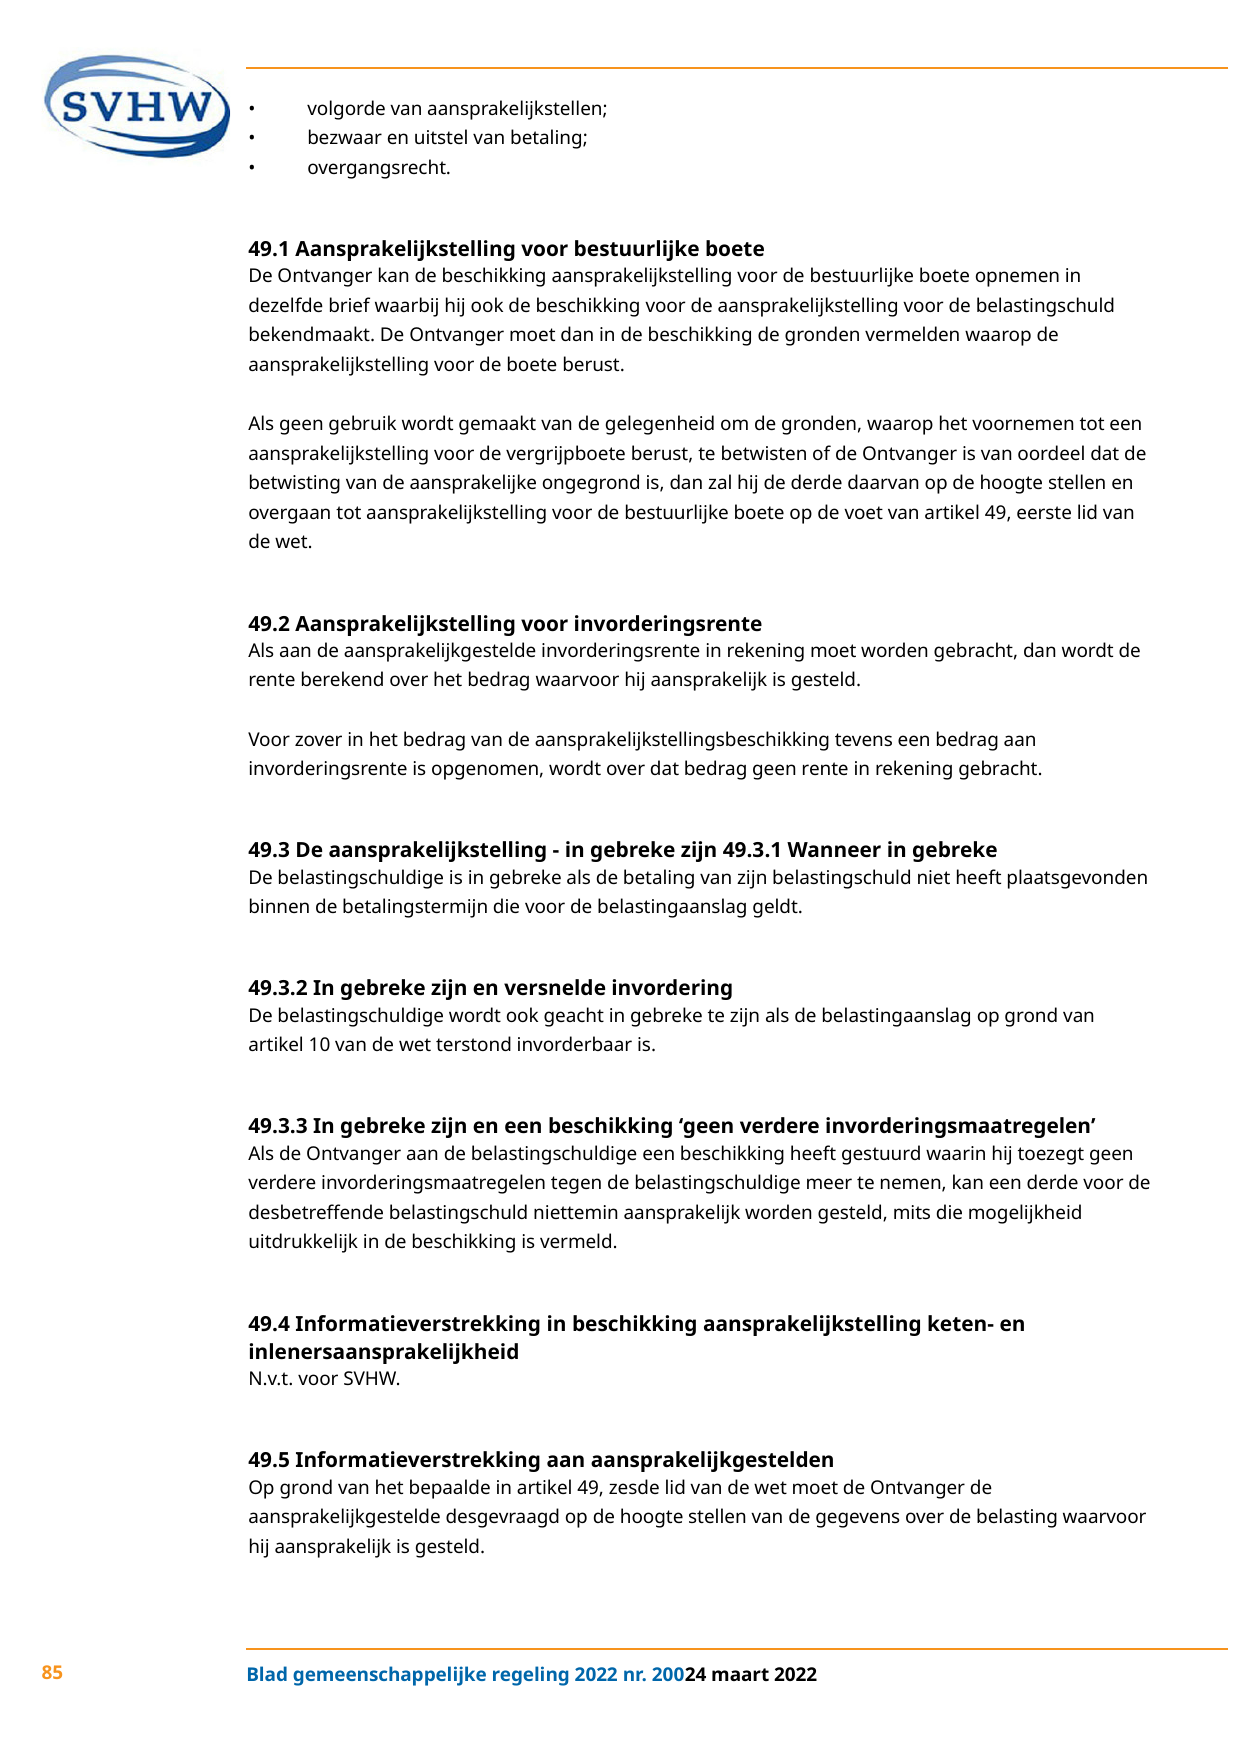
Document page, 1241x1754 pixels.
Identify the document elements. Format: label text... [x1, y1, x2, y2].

text 49.4 Informatieverstrekking in beschikking aansprakelijkstelling keten- en inlenersaansprakelijkheid [248, 1309, 1152, 1366]
text De belastingschuldige wordt ook geacht in gebreke te zijn als de belastingaanslag op grond van artikel 10 van de wet terstond invorderbaar is. [248, 1002, 1152, 1057]
text De belastingschuldige is in gebreke als de betaling van zijn belastingschuld niet heeft plaatsgevonden binnen de betalingstermijn die voor de belastingaanslag geldt. [248, 864, 1152, 919]
list overgangsrecht. [248, 154, 1152, 180]
text N.v.t. voor SVHW. [248, 1366, 1152, 1391]
text 49.3 De aansprakelijkstelling - in gebreke zijn 49.3.1 Wanneer in gebreke [248, 835, 1152, 864]
text 49.3.3 In gebreke zijn en een beschikking ‘geen verdere invorderingsmaatregelen’ [248, 1111, 1152, 1140]
text 49.2 Aansprakelijkstelling voor invorderingsrente [248, 609, 1152, 637]
text 49.1 Aansprakelijkstelling voor bestuurlijke boete [248, 234, 1152, 262]
picture [41, 47, 231, 172]
text 49.5 Informatieverstrekking aan aansprakelijkgestelden [248, 1446, 1152, 1474]
text Als aan de aansprakelijkgestelde invorderingsrente in rekening moet worden gebracht, dan wordt de rente berekend over het bedrag waarvoor hij aansprakelijk is gesteld. [248, 637, 1152, 692]
text Voor zover in het bedrag van de aansprakelijkstellingsbeschikking tevens een bedrag aan invorderingsrente is opgenomen, wordt over dat bedrag geen rente in rekening gebracht. [248, 726, 1152, 781]
text De Ontvanger kan de beschikking aansprakelijkstelling voor de bestuurlijke boete opnemen in dezelfde brief waarbij hij ook de beschikking voor de aansprakelijkstelling voor de belastingschuld bekendmaakt. De Ontvanger moet dan in de beschikking de gronden vermelden waarop de aansprakelijkstelling voor de boete berust. [248, 262, 1152, 377]
text Als de Ontvanger aan de belastingschuldige een beschikking heeft gestuurd waarin hij toezegt geen verdere invorderingsmaatregelen tegen de belastingschuldige meer te nemen, kan een derde voor de desbetreffende belastingschuld niettemin aansprakelijk worden gesteld, mits die mogelijkheid uitdrukkelijk in de beschikking is vermeld. [248, 1140, 1152, 1254]
list volgorde van aansprakelijkstellen; [248, 95, 1152, 121]
text Als geen gebruik wordt gemaakt van de gelegenheid om de gronden, waarop het voornemen tot een aansprakelijkstelling voor de vergrijpboete berust, te betwisten of de Ontvanger is van oordeel dat de betwisting van de aansprakelijke ongegrond is, dan zal hij de derde daarvan op de hoogte stellen en overgaan tot aansprakelijkstelling voor de bestuurlijke boete op de voet van artikel 49, eerste lid van de wet. [248, 410, 1152, 554]
list bezwaar en uitstel van betaling; [248, 124, 1152, 150]
text 49.3.2 In gebreke zijn en versnelde invordering [248, 973, 1152, 1002]
text Op grond van het bepaalde in artikel 49, zesde lid van de wet moet de Ontvanger de aansprakelijkgestelde desgevraagd op de hoogte stellen van de gegevens over de belasting waarvoor hij aansprakelijk is gesteld. [248, 1474, 1152, 1559]
